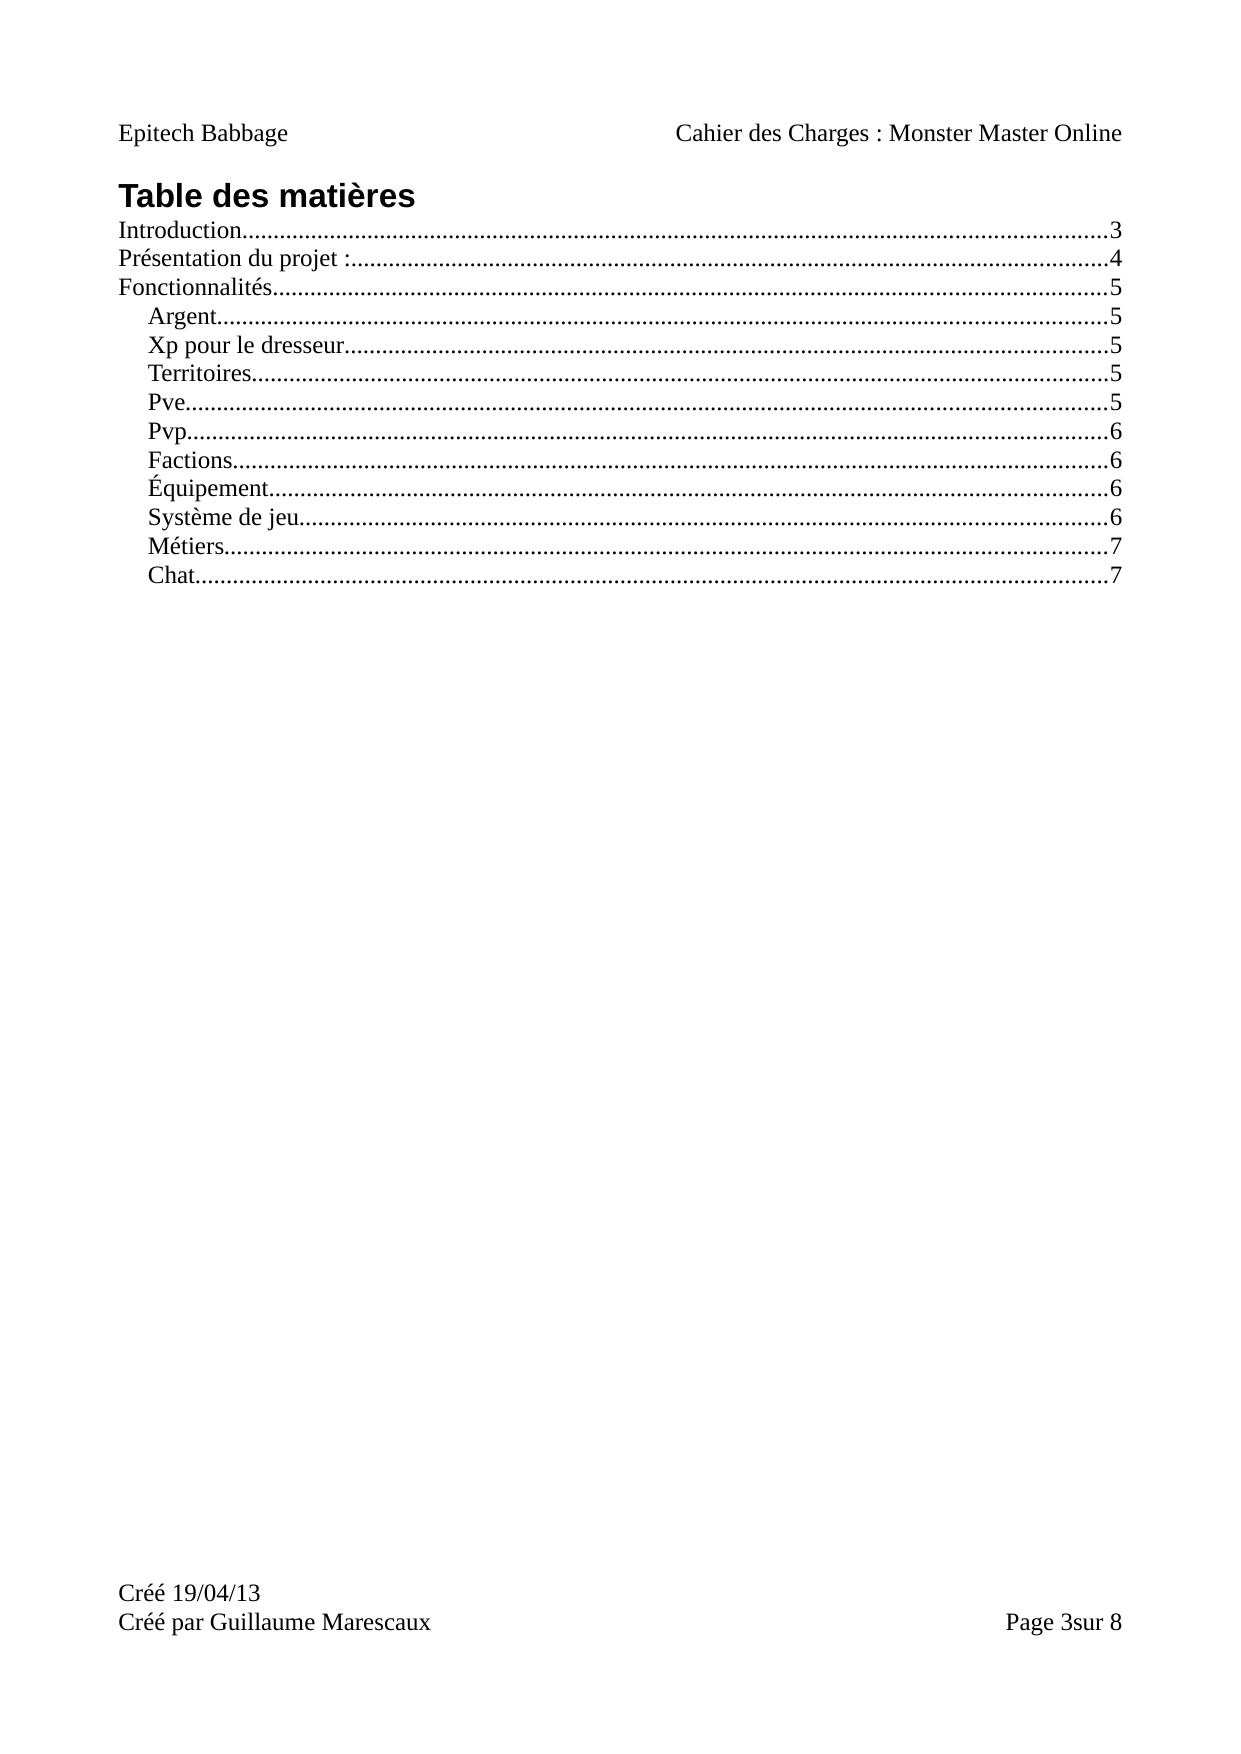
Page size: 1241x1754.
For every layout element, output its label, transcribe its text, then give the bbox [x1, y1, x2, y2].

text Xp pour le dresseur 5 [148, 330, 1122, 358]
text Équipement 6 [148, 473, 1122, 502]
text Pve 5 [148, 387, 1122, 416]
text Pvp 6 [148, 416, 1122, 445]
text Introduction 3 [118, 215, 1122, 243]
text Territoires 5 [148, 358, 1122, 387]
subtitle Table des matières [118, 176, 1122, 215]
text Système de jeu 6 [148, 502, 1122, 531]
text Présentation du projet : 4 [118, 243, 1122, 272]
text Fonctionnalités 5 [118, 272, 1122, 301]
text Argent 5 [148, 301, 1122, 330]
text Factions 6 [148, 445, 1122, 473]
text Chat 7 [148, 560, 1122, 588]
text Métiers 7 [148, 531, 1122, 560]
